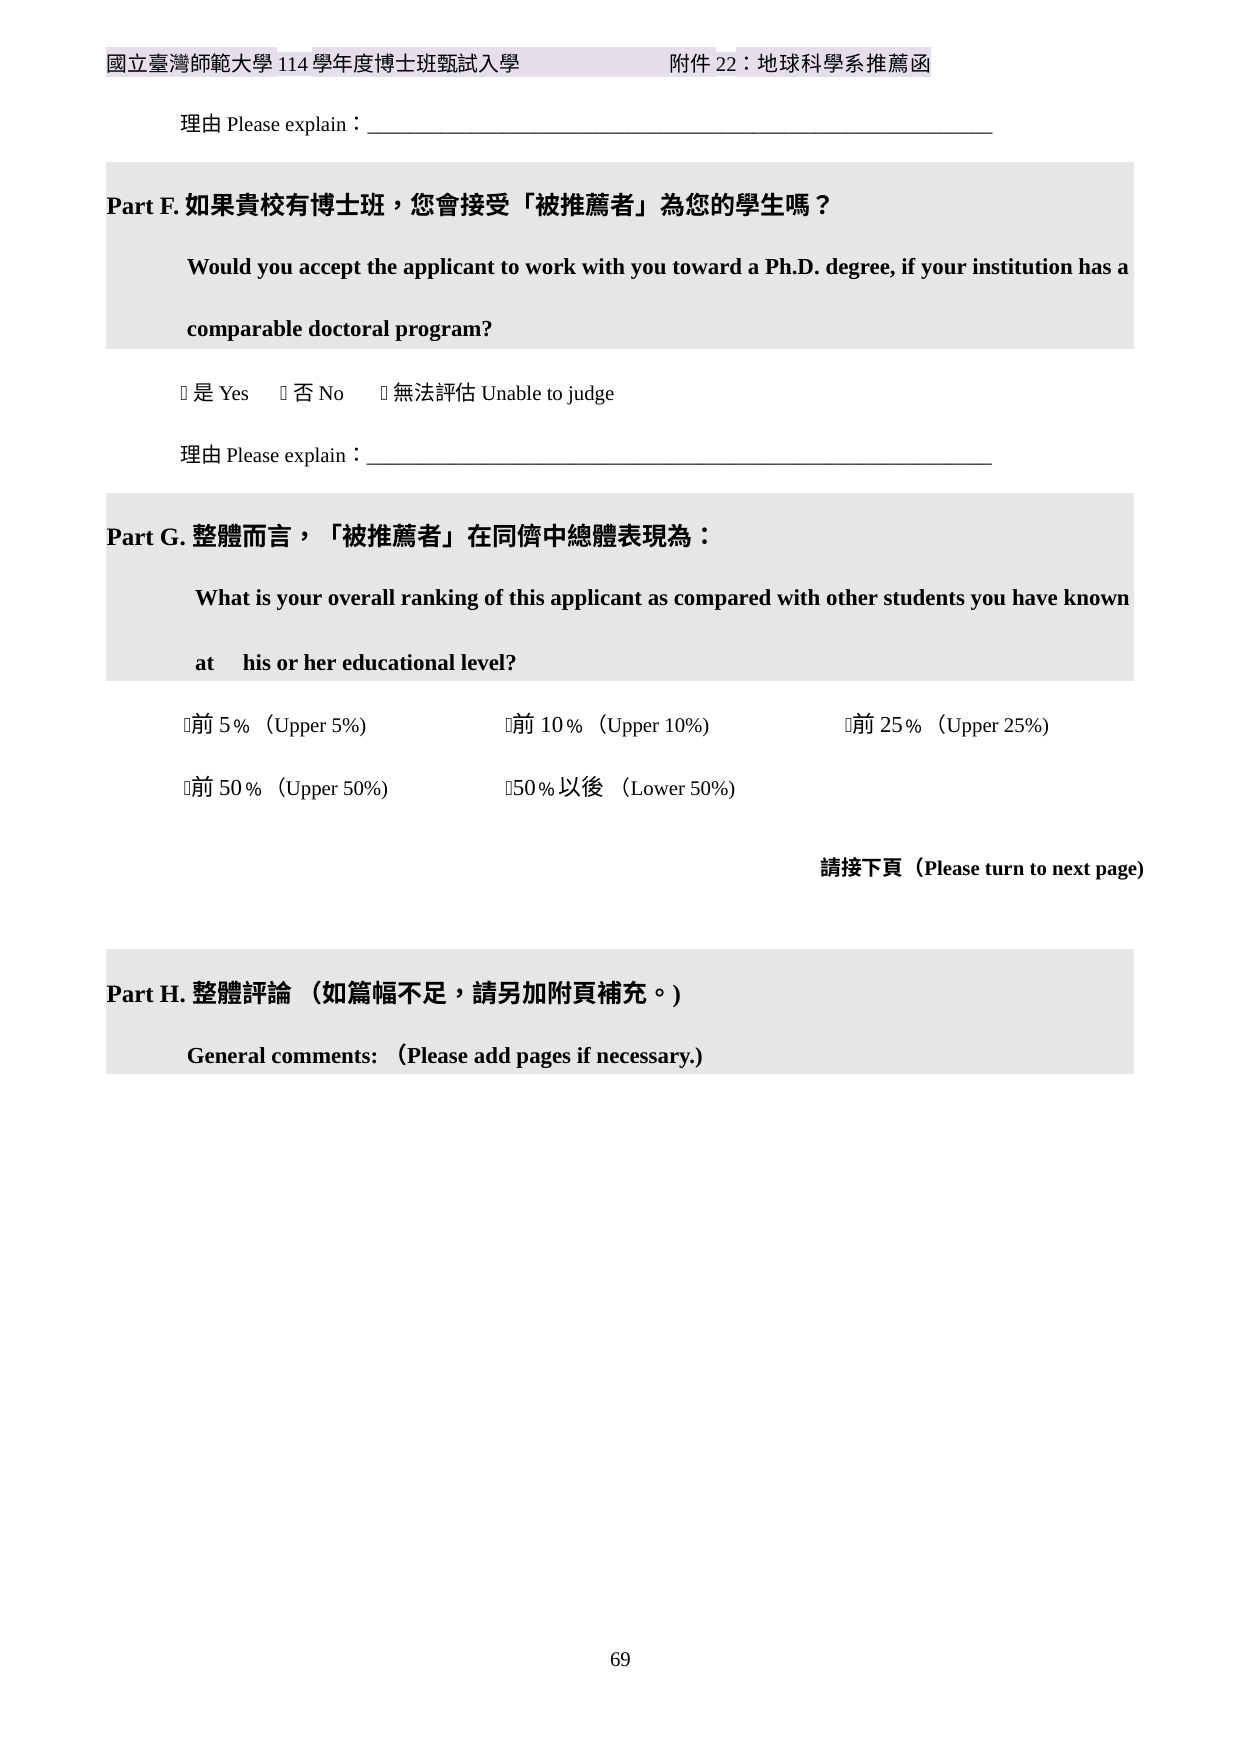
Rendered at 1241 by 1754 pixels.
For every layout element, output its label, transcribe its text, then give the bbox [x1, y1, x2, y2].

text 前50﹪（Upper 50%) 50﹪以後 （Lower 50%) [111, 743, 1144, 806]
text 前5﹪（Upper 5%) 前10﹪（Upper 10%) 前25﹪（Upper 25%) [111, 681, 1144, 743]
text  是 Yes  否 No  無法評估 Unable to judge [106, 349, 1134, 412]
text What is your overall ranking of this applicant as compared with other students you have known at his or her educational level? [106, 556, 1134, 681]
text Would you accept the applicant to work with you toward a Ph.D. degree, if your institution has a comparable doctoral program? [106, 224, 1134, 349]
text Part H. 整體評論 （如篇幅不足，請另加附頁補充。) [106, 949, 1134, 1012]
text 理由 Please explain：____________________________________________________________ [106, 81, 1134, 143]
text General comments: （Please add pages if necessary.) [106, 1012, 1134, 1074]
text 理由Please explain：____________________________________________________________ [106, 412, 1134, 474]
text Part F. 如果貴校有博士班，您會接受「被推薦者」為您的學生嗎？ [106, 162, 1134, 224]
text 請接下頁（Please turn to next page) [186, 824, 1144, 887]
text Part G. 整體而言，「被推薦者」在同儕中總體表現為： [106, 493, 1134, 556]
